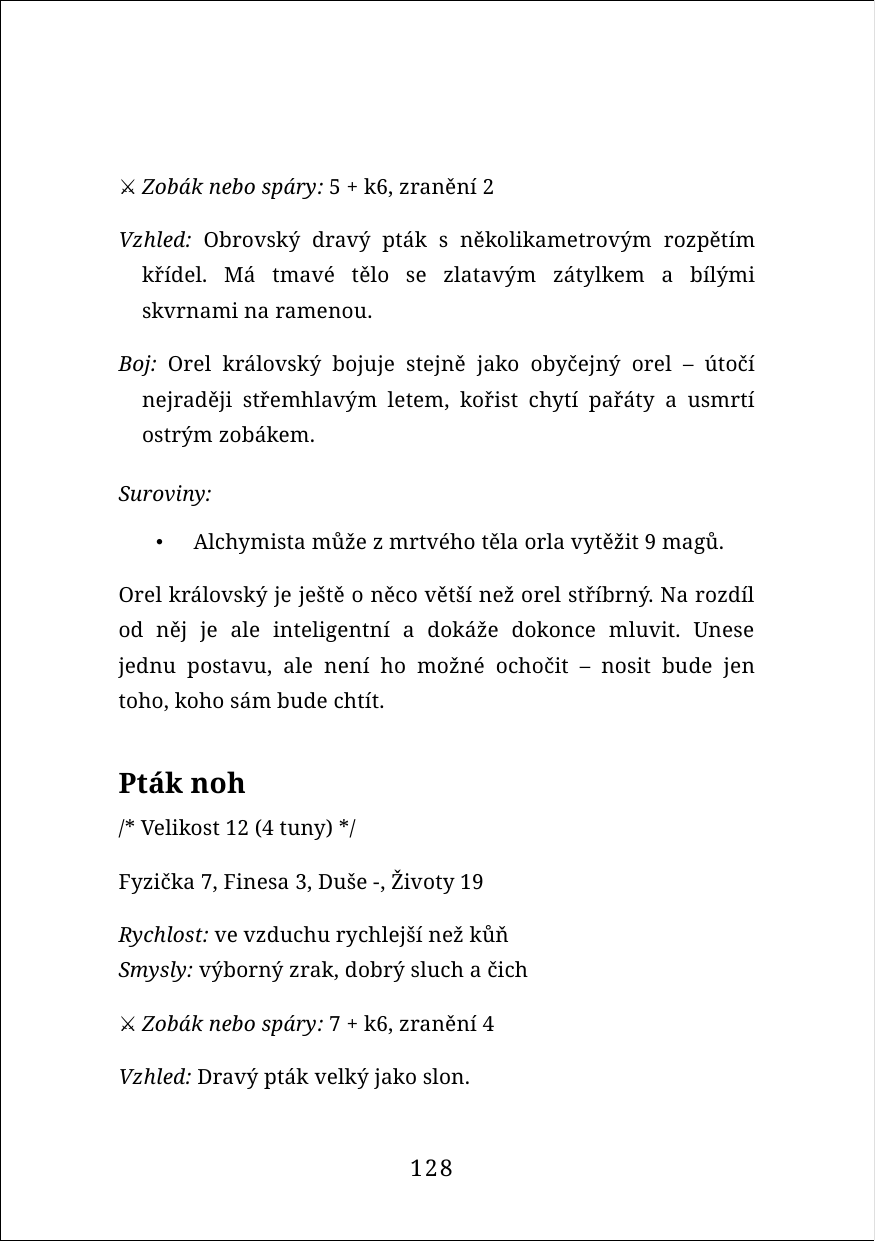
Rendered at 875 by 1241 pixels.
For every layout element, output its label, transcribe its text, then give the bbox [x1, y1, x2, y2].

text ⚔ Zobák nebo spáry: 5 + k6, zranění 2 [118, 172, 756, 200]
text Smysly: výborný zrak, dobrý sluch a čich [118, 956, 756, 984]
text ⚔ Zobák nebo spáry: 7 + k6, zranění 4 [118, 1009, 756, 1037]
text Orel královský je ještě o něco větší než orel stříbrný. Na rozdíl od něj je ale inteligentní a dokáže dokonce mluvit. Unese jednu postavu, ale není ho možné ochočit – nosit bude jen toho, koho sám bude chtít. [118, 580, 756, 715]
text Vzhled: Obrovský dravý pták s několikametrovým rozpětím křídel. Má tmavé tělo se zlatavým zátylkem a bílými skvrnami na ramenou. [118, 225, 756, 324]
text Fyzička 7, Finesa 3, Duše -, Životy 19 [118, 867, 756, 895]
list Alchymista může z mrtvého těla orla vytěžit 9 magů. [156, 527, 756, 555]
text Vzhled: Dravý pták velký jako slon. [118, 1062, 756, 1090]
text /* Velikost 12 (4 tuny) */ [118, 813, 756, 842]
text Rychlost: ve vzduchu rychlejší než kůň [118, 920, 756, 948]
text Suroviny: [118, 479, 756, 508]
subtitle Pták noh [118, 763, 756, 802]
text Boj: Orel královský bojuje stejně jako obyčejný orel – útočí nejraději střemhlavým letem, kořist chytí pařáty a usmrtí ostrým zobákem. [118, 349, 756, 449]
